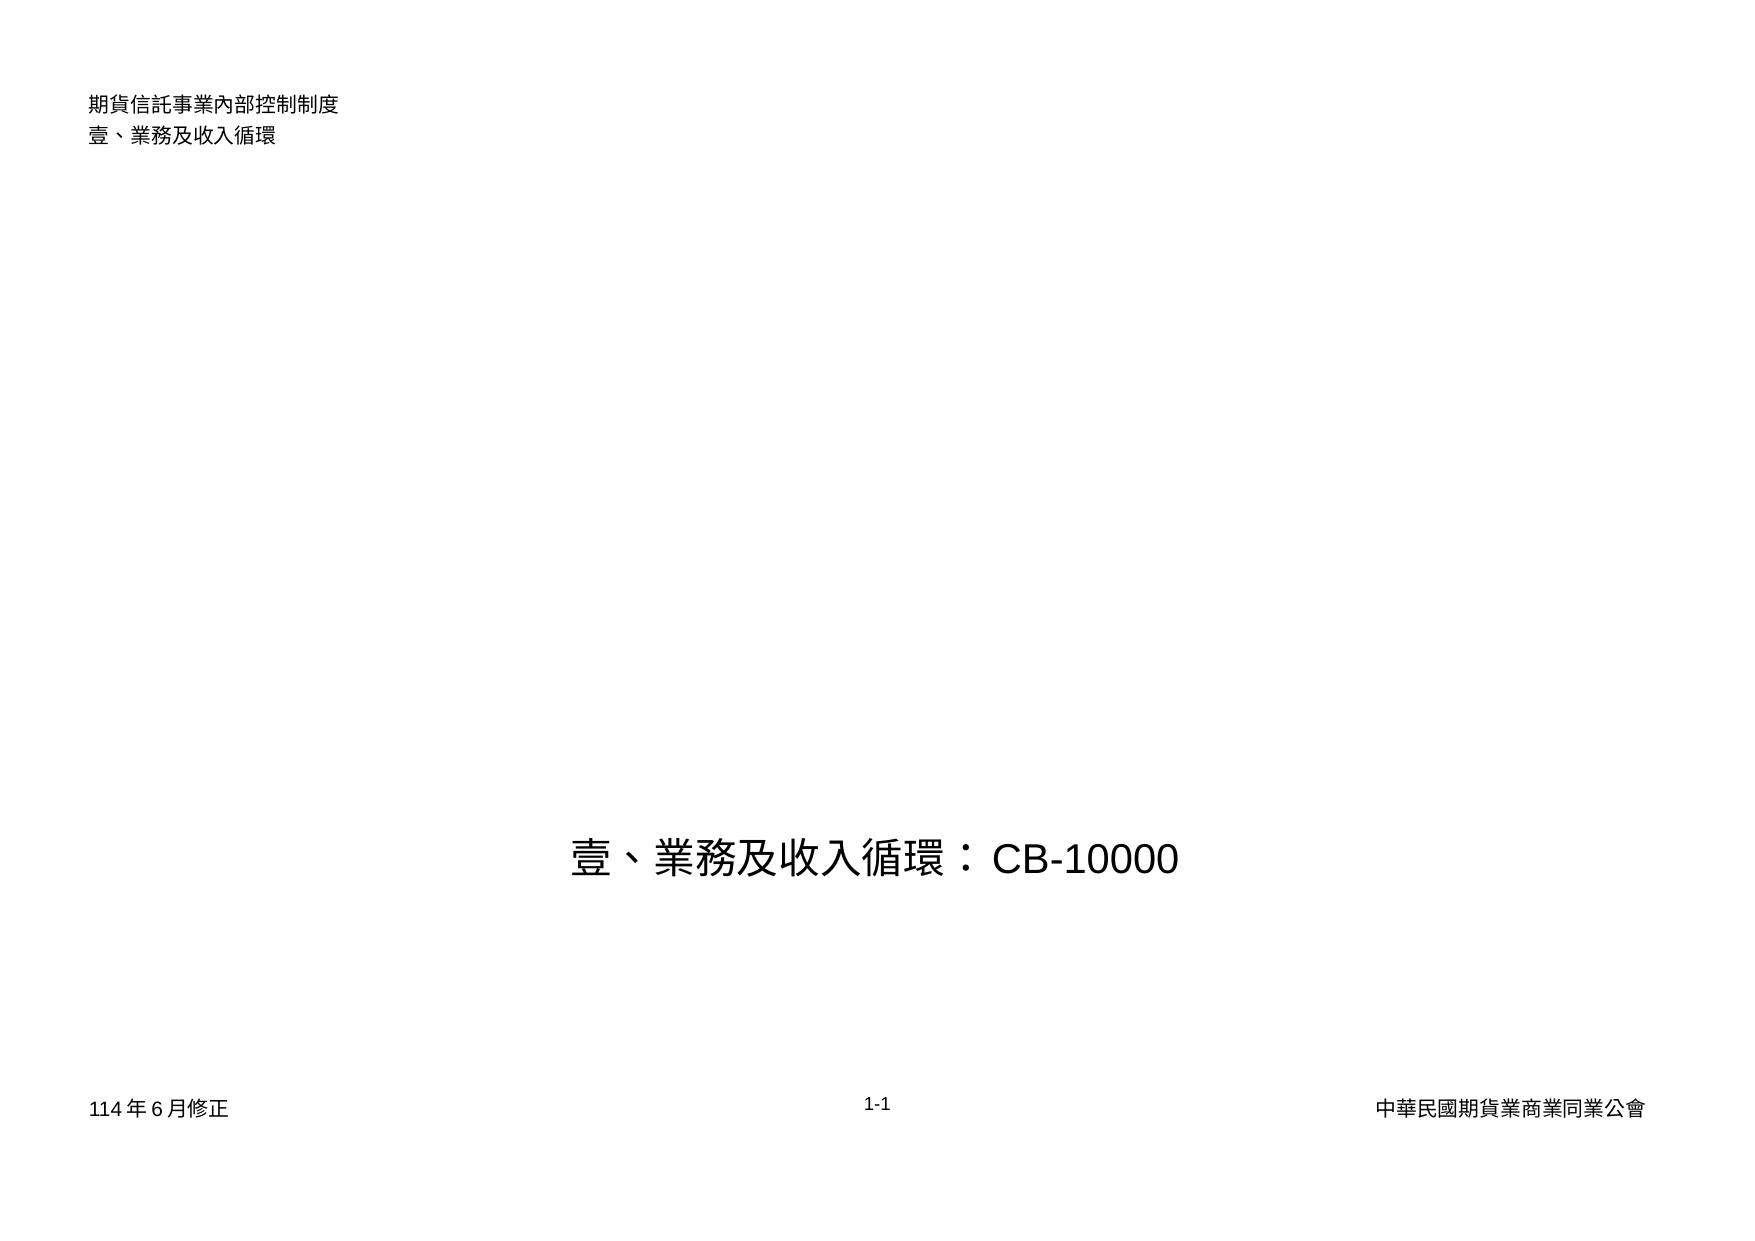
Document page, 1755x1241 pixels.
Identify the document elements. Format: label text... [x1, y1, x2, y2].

text 壹、業務及收入循環：CB-10000 [91, 777, 1663, 902]
